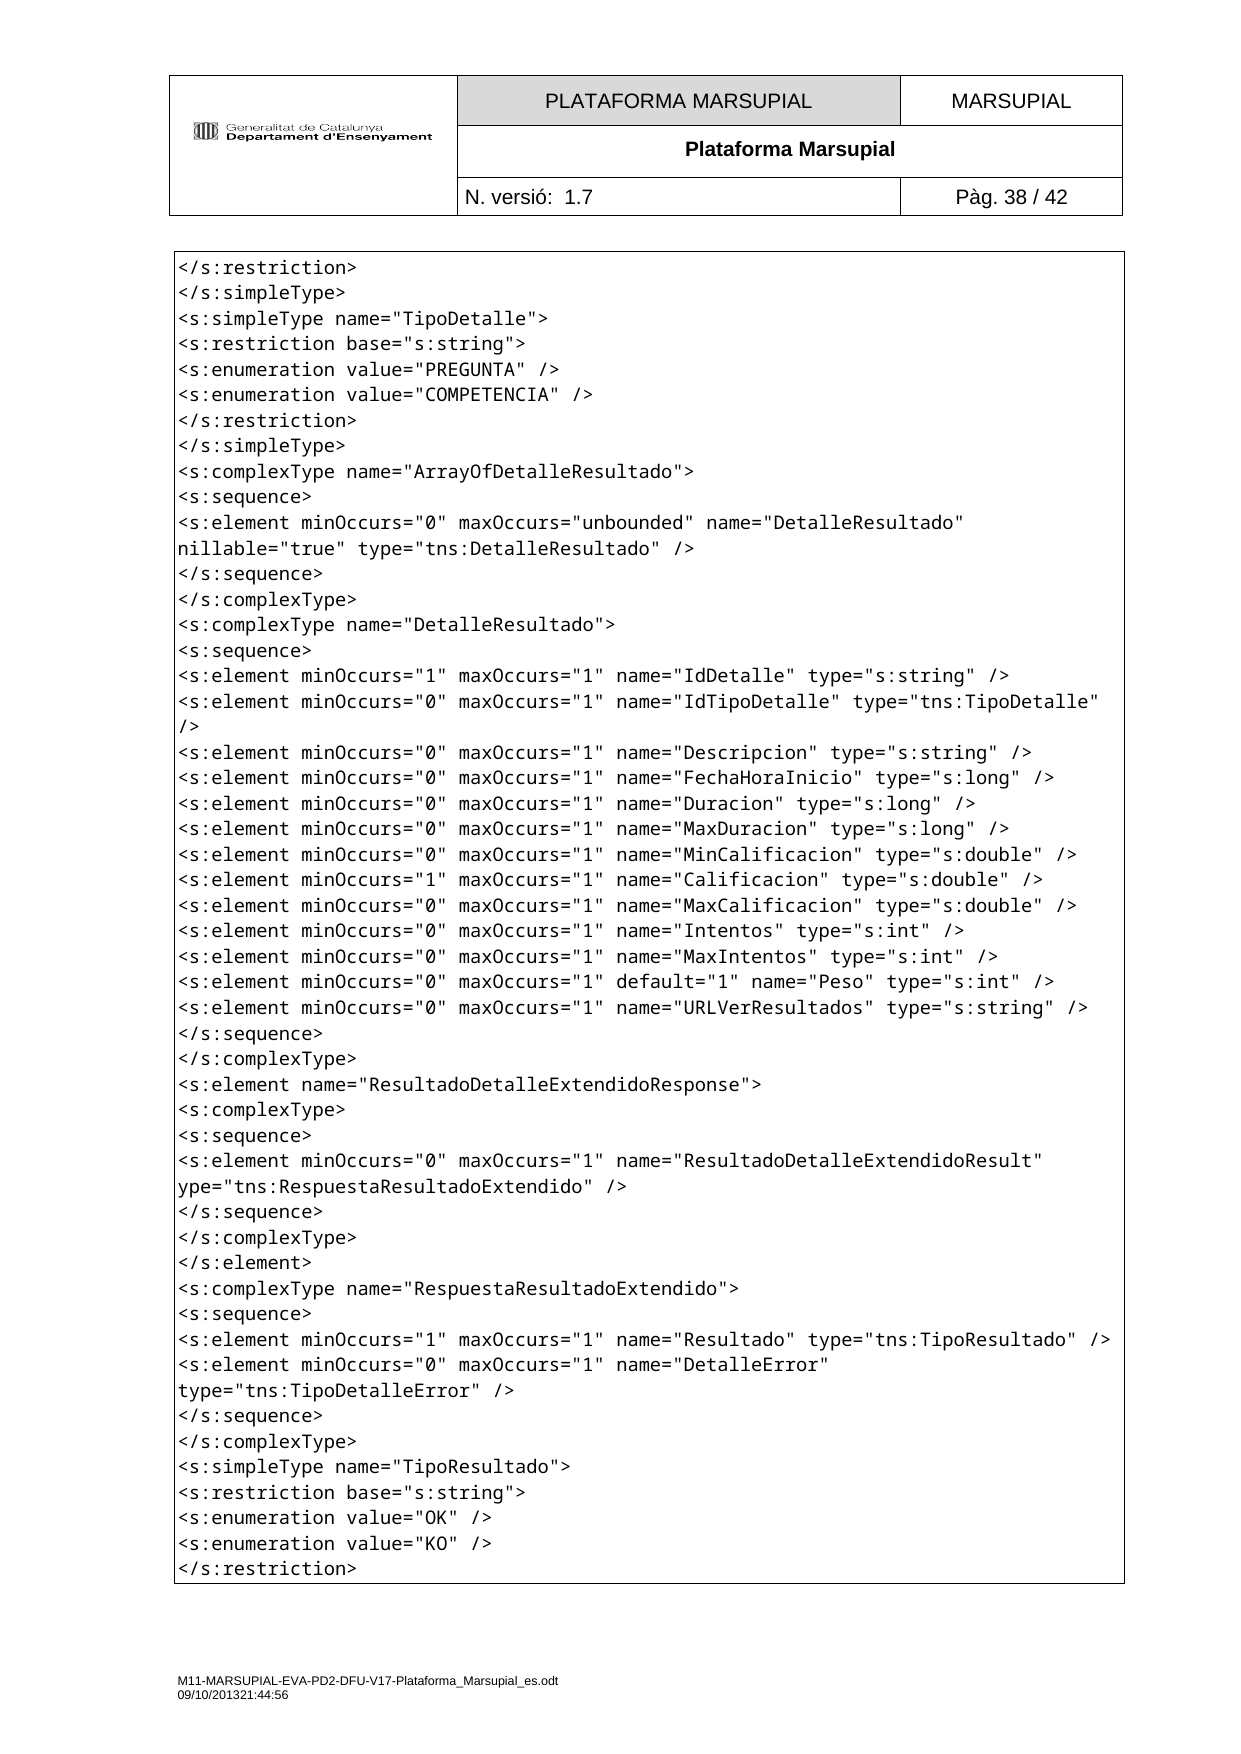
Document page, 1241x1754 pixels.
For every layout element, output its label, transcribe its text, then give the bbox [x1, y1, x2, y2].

text </s:simpleType> [177, 433, 1122, 458]
text <s:enumeration value="KO" /> [177, 1530, 1122, 1553]
text <s:element name="ResultadoDetalleExtendidoResponse"> [177, 1071, 1122, 1096]
text <s:element minOccurs="0" maxOccurs="1" name="FechaHoraInicio" type="s:long" /> [177, 764, 1122, 790]
text <s:complexType name="DetalleResultado"> [177, 611, 1122, 637]
text </s:element> [177, 1249, 1122, 1275]
text </s:restriction> [177, 407, 1122, 433]
text <s:element minOccurs="0" maxOccurs="1" name="DetalleError" type="tns:TipoDetalleError" /> [177, 1352, 1122, 1403]
text <s:element minOccurs="0" maxOccurs="1" name="MaxIntentos" type="s:int" /> [177, 943, 1122, 969]
text <s:restriction base="s:string"> [177, 331, 1122, 356]
text </s:sequence> [177, 1198, 1122, 1224]
text <s:element minOccurs="1" maxOccurs="1" name="IdDetalle" type="s:string" /> [177, 662, 1122, 688]
text <s:element minOccurs="0" maxOccurs="1" name="MinCalificacion" type="s:double" /> [177, 841, 1122, 867]
text </s:complexType> [177, 1045, 1122, 1071]
text </s:sequence> [177, 560, 1122, 586]
text <s:element minOccurs="1" maxOccurs="1" name="Calificacion" type="s:double" /> [177, 867, 1122, 892]
text <s:element minOccurs="0" maxOccurs="1" name="MaxCalificacion" type="s:double" /> [177, 892, 1122, 918]
text </s:complexType> [177, 1224, 1122, 1249]
text <s:simpleType name="TipoDetalle"> [177, 305, 1122, 331]
text <s:restriction base="s:string"> [177, 1479, 1122, 1505]
text <s:element minOccurs="1" maxOccurs="1" name="Resultado" type="tns:TipoResultado" /> [177, 1326, 1122, 1352]
text </s:simpleType> [177, 280, 1122, 305]
text <s:element minOccurs="0" maxOccurs="1" name="URLVerResultados" type="s:string" /> [177, 994, 1122, 1020]
text <s:enumeration value="COMPETENCIA" /> [177, 382, 1122, 407]
text </s:restriction> [175, 252, 1124, 280]
text <s:element minOccurs="0" maxOccurs="unbounded" name="DetalleResultado" nillable="true" type="tns:DetalleResultado" /> [177, 509, 1122, 560]
text <s:complexType name="ArrayOfDetalleResultado"> [177, 458, 1122, 484]
text <s:element minOccurs="0" maxOccurs="1" name="Descripcion" type="s:string" /> [177, 739, 1122, 764]
text </s:sequence> [177, 1020, 1122, 1045]
text <s:element minOccurs="0" maxOccurs="1" name="MaxDuracion" type="s:long" /> [177, 816, 1122, 841]
text </s:complexType> [177, 1428, 1122, 1454]
text <s:simpleType name="TipoResultado"> [177, 1454, 1122, 1479]
text <s:element minOccurs="0" maxOccurs="1" name="ResultadoDetalleExtendidoResult" ype="tns:RespuestaResultadoExtendido" /> [177, 1147, 1122, 1198]
text <s:sequence> [177, 1122, 1122, 1147]
text <s:enumeration value="OK" /> [177, 1505, 1122, 1530]
text </s:sequence> [177, 1403, 1122, 1428]
text <s:element minOccurs="0" maxOccurs="1" name="Duracion" type="s:long" /> [177, 790, 1122, 816]
text <s:complexType name="RespuestaResultadoExtendido"> [177, 1275, 1122, 1301]
text </s:restriction> [175, 1553, 1124, 1583]
text <s:sequence> [177, 484, 1122, 509]
text </s:complexType> [177, 586, 1122, 611]
text <s:element minOccurs="0" maxOccurs="1" name="IdTipoDetalle" type="tns:TipoDetalle" /> [177, 688, 1122, 739]
text <s:element minOccurs="0" maxOccurs="1" name="Intentos" type="s:int" /> [177, 918, 1122, 943]
text <s:sequence> [177, 637, 1122, 662]
text <s:sequence> [177, 1301, 1122, 1326]
text <s:enumeration value="PREGUNTA" /> [177, 356, 1122, 382]
text <s:element minOccurs="0" maxOccurs="1" default="1" name="Peso" type="s:int" /> [177, 969, 1122, 994]
text <s:complexType> [177, 1096, 1122, 1122]
